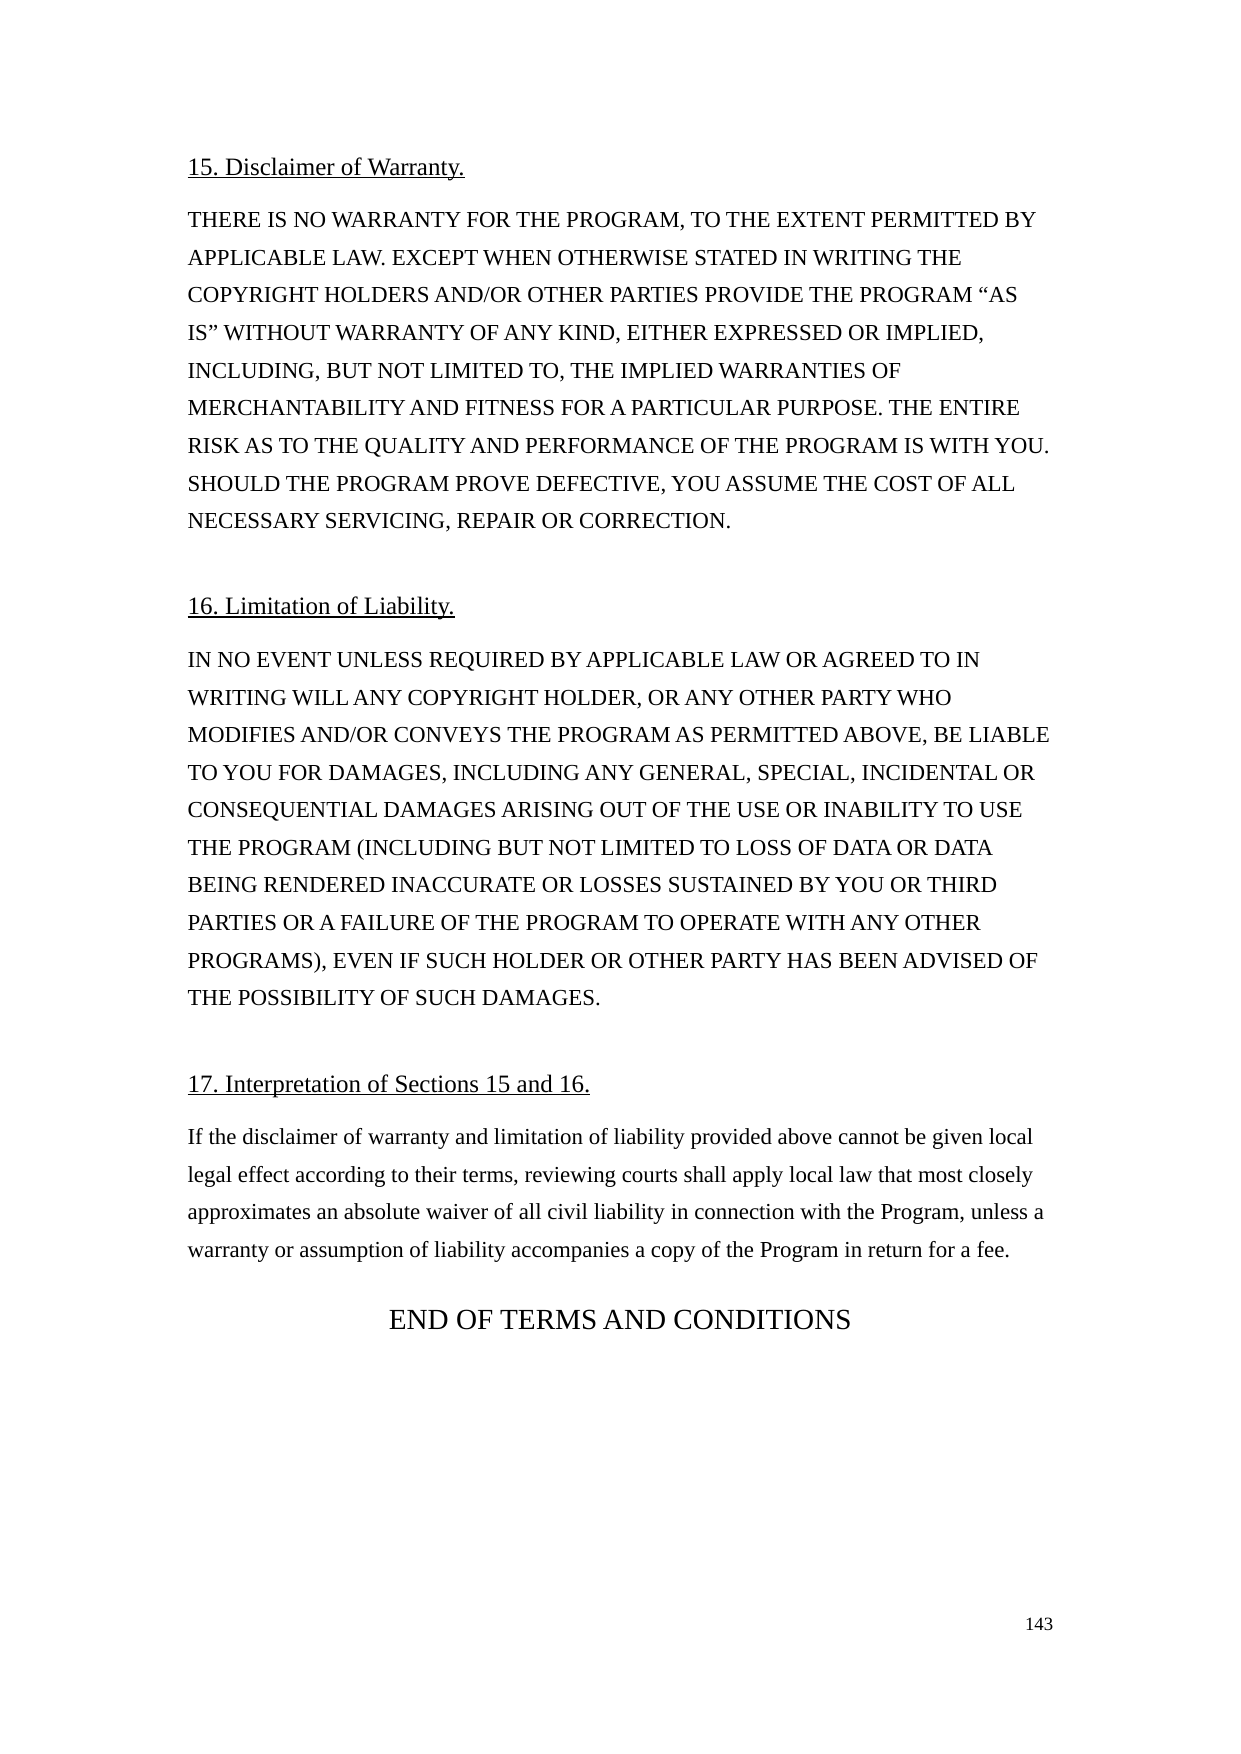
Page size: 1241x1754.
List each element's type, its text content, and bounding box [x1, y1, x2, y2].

subtitle END OF TERMS AND CONDITIONS [187, 1286, 1053, 1351]
subtitle 15. Disclaimer of Warranty. [187, 150, 1053, 182]
text THERE IS NO WARRANTY FOR THE PROGRAM, TO THE EXTENT PERMITTED BY APPLICABLE LAW. EXCEPT WHEN OTHERWISE STATED IN WRITING THE COPYRIGHT HOLDERS AND/OR OTHER PARTIES PROVIDE THE PROGRAM “AS IS” WITHOUT WARRANTY OF ANY KIND, EITHER EXPRESSED OR IMPLIED, INCLUDING, BUT NOT LIMITED TO, THE IMPLIED WARRANTIES OF MERCHANTABILITY AND FITNESS FOR A PARTICULAR PURPOSE. THE ENTIRE RISK AS TO THE QUALITY AND PERFORMANCE OF THE PROGRAM IS WITH YOU. SHOULD THE PROGRAM PROVE DEFECTIVE, YOU ASSUME THE COST OF ALL NECESSARY SERVICING, REPAIR OR CORRECTION. [187, 203, 1053, 537]
text If the disclaimer of warranty and limitation of liability provided above cannot be given local legal effect according to their terms, reviewing courts shall apply local law that most closely approximates an absolute waiver of all civil liability in connection with the Program, unless a warranty or assumption of liability accompanies a copy of the Program in return for a fee. [187, 1120, 1053, 1265]
subtitle 16. Limitation of Liability. [187, 589, 1053, 622]
subtitle 17. Interpretation of Sections 15 and 16. [187, 1067, 1053, 1099]
text IN NO EVENT UNLESS REQUIRED BY APPLICABLE LAW OR AGREED TO IN WRITING WILL ANY COPYRIGHT HOLDER, OR ANY OTHER PARTY WHO MODIFIES AND/OR CONVEYS THE PROGRAM AS PERMITTED ABOVE, BE LIABLE TO YOU FOR DAMAGES, INCLUDING ANY GENERAL, SPECIAL, INCIDENTAL OR CONSEQUENTIAL DAMAGES ARISING OUT OF THE USE OR INABILITY TO USE THE PROGRAM (INCLUDING BUT NOT LIMITED TO LOSS OF DATA OR DATA BEING RENDERED INACCURATE OR LOSSES SUSTAINED BY YOU OR THIRD PARTIES OR A FAILURE OF THE PROGRAM TO OPERATE WITH ANY OTHER PROGRAMS), EVEN IF SUCH HOLDER OR OTHER PARTY HAS BEEN ADVISED OF THE POSSIBILITY OF SUCH DAMAGES. [187, 643, 1053, 1014]
